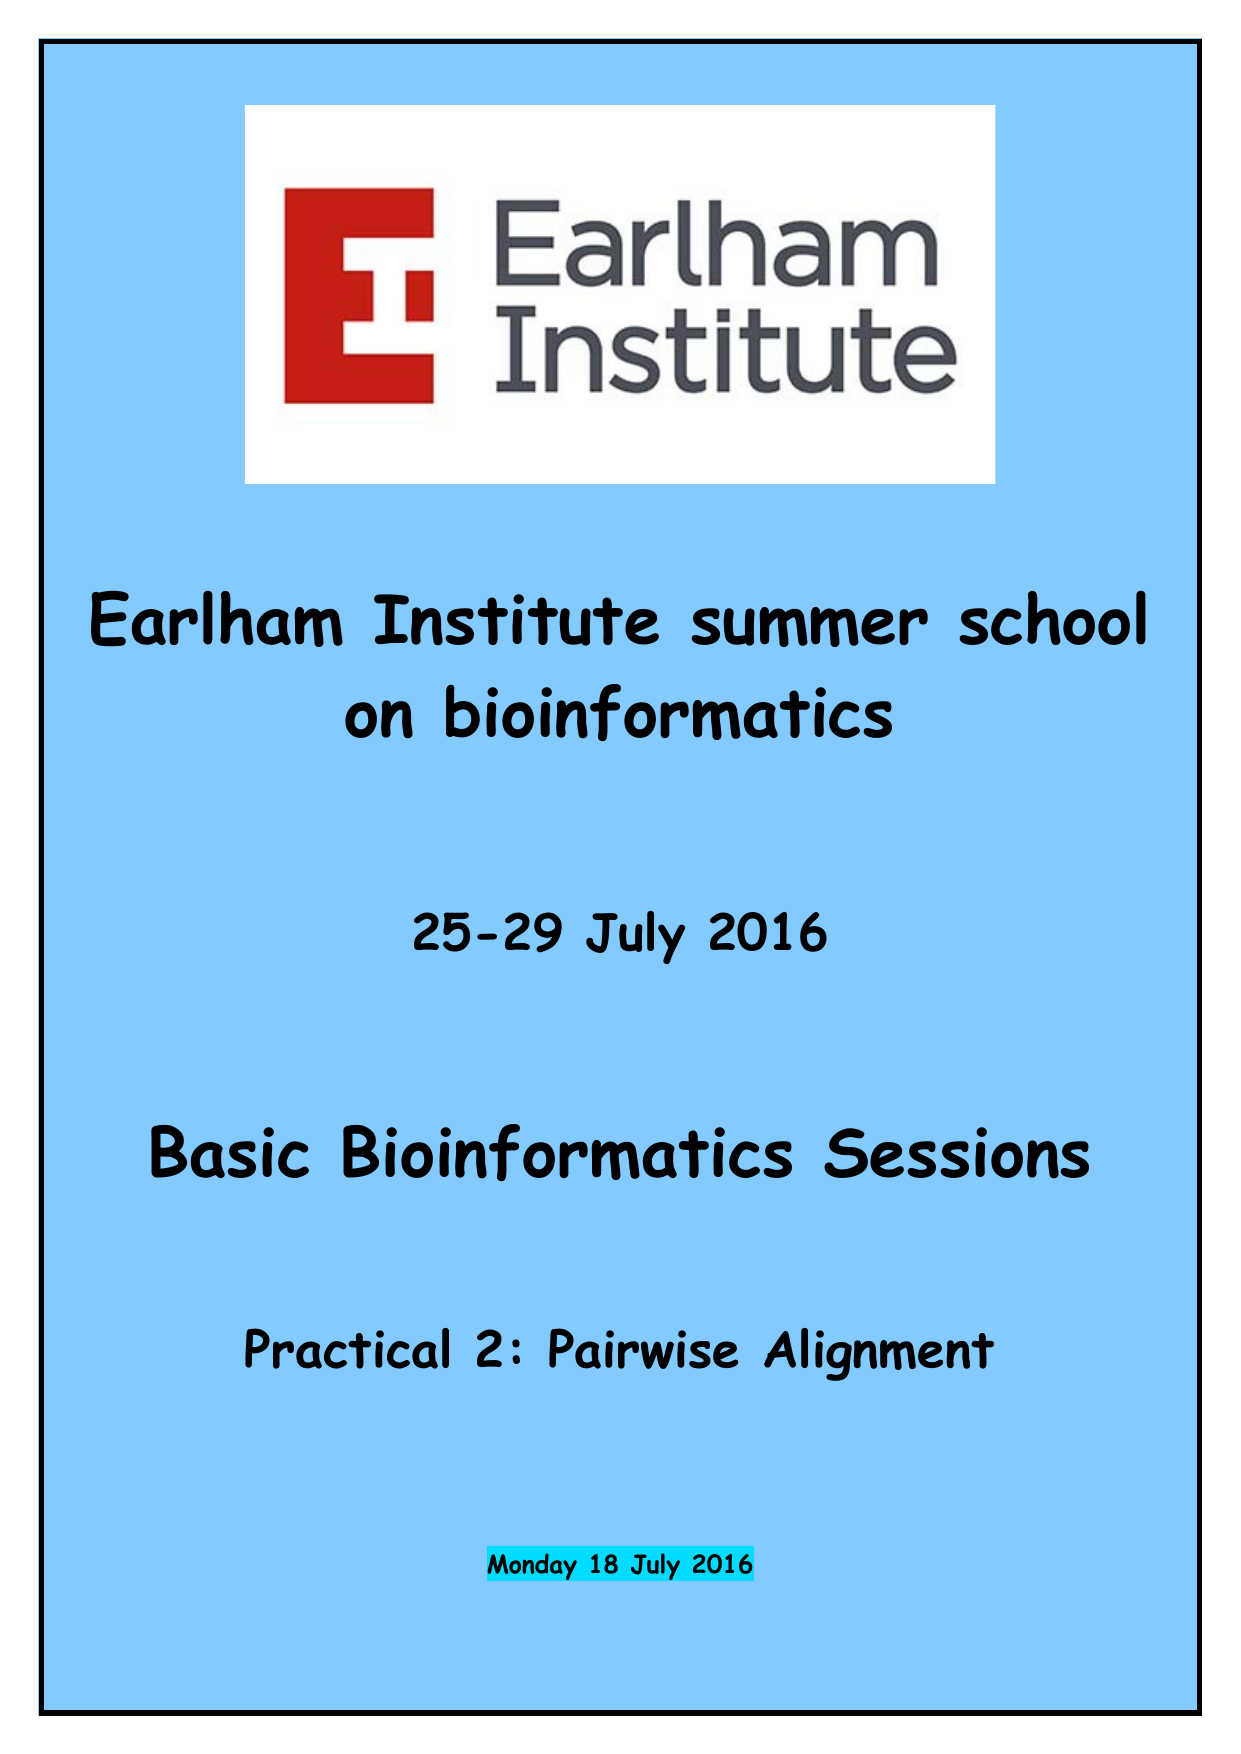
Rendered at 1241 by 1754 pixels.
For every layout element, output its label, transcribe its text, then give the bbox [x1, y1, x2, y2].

text Monday 18 July 2016 [44, 1546, 1197, 1581]
subtitle Earlham Institute summer school on bioinformatics [44, 570, 1197, 756]
picture [244, 105, 996, 484]
text Practical 2: Pairwise Alignment [44, 1313, 1197, 1382]
text 25-29 July 2016 [44, 895, 1197, 964]
text Basic Bioinformatics Sessions [44, 1103, 1197, 1196]
